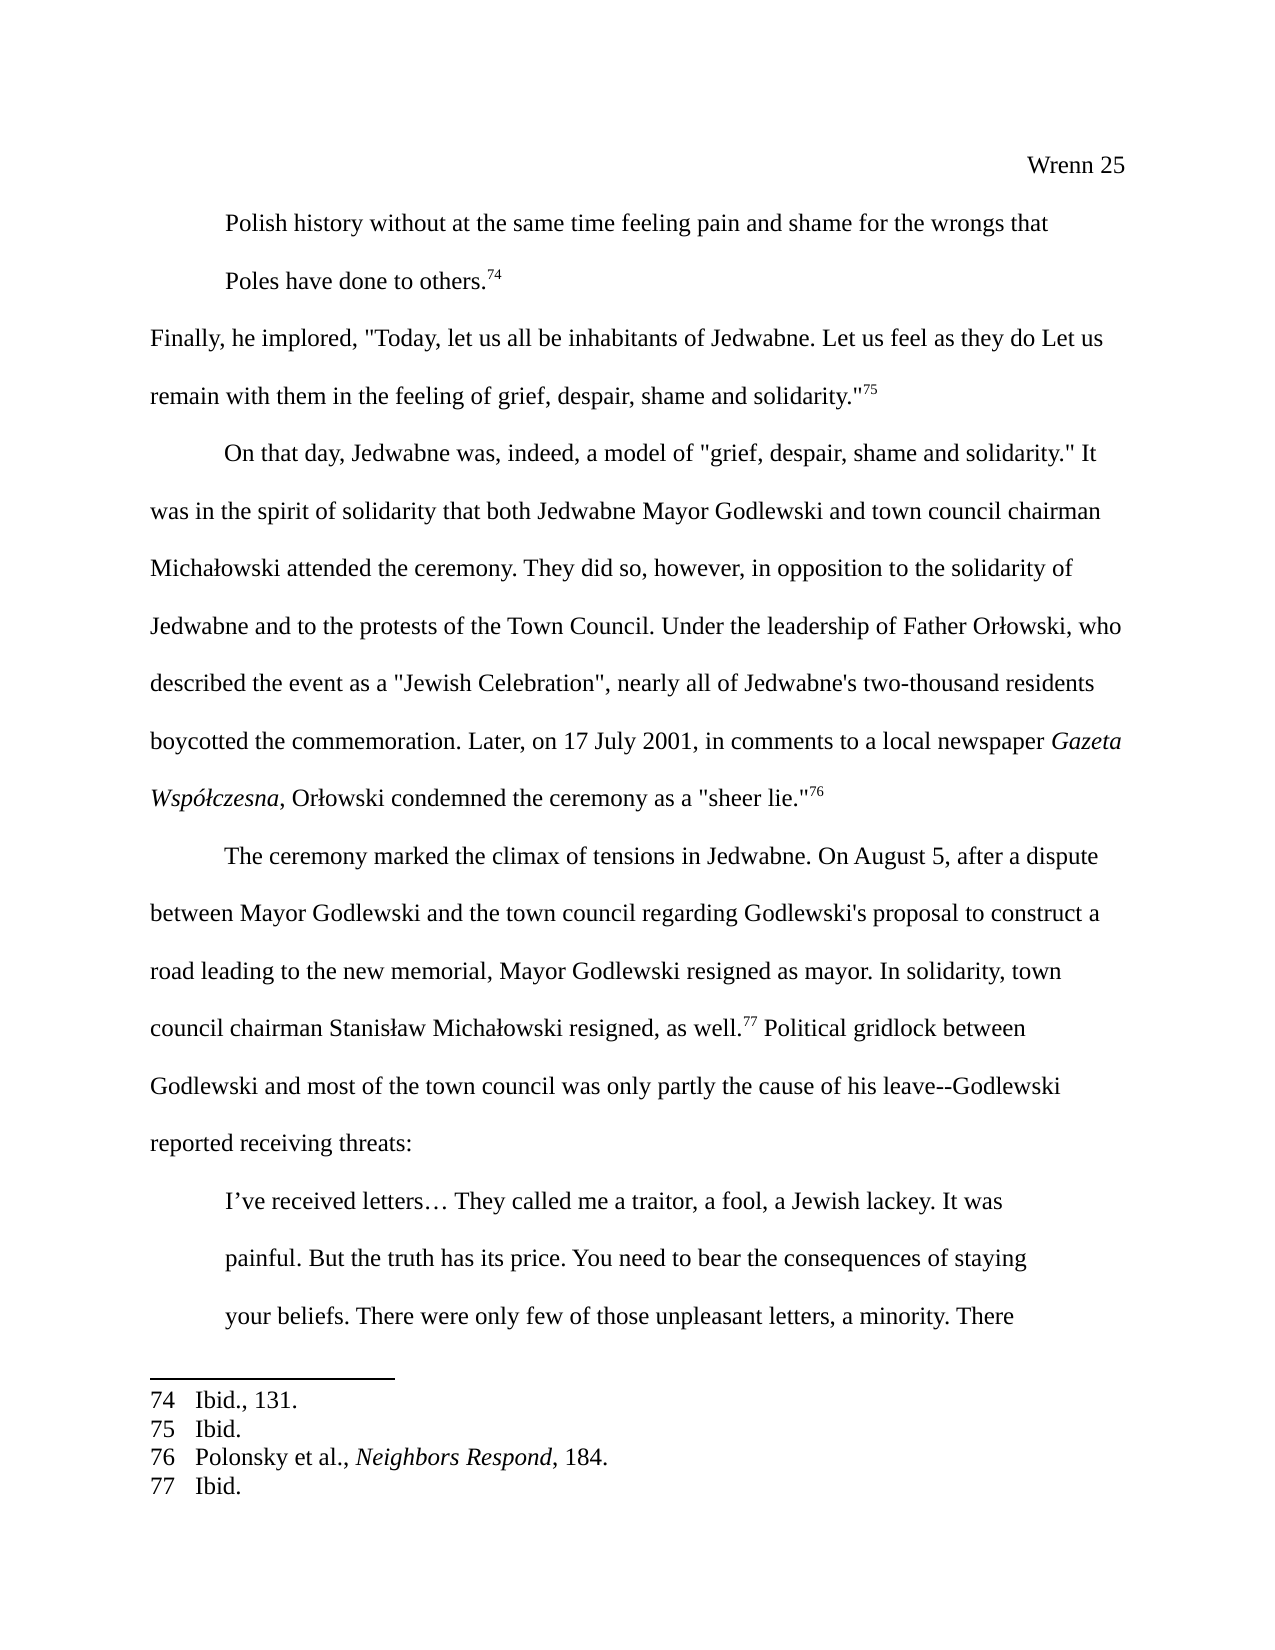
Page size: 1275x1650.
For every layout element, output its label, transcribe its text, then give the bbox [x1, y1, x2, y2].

text On that day, Jedwabne was, indeed, a model of "grief, despair, shame and solidarity." It was in the spirit of solidarity that both Jedwabne Mayor Godlewski and town council chairman Michałowski attended the ceremony. They did so, however, in opposition to the solidarity of Jedwabne and to the protests of the Town Council. Under the leadership of Father Orłowski, who described the event as a "Jewish Celebration", nearly all of Jedwabne's two-thousand residents boycotted the commemoration. Later, on 17 July 2001, in comments to a local newspaper Gazeta Współczesna, Orłowski condemned the ceremony as a "sheer lie." [150, 438, 1125, 812]
text Polonsky et al., Neighbors Respond, 184. [150, 1442, 1125, 1471]
text I’ve received letters… They called me a traitor, a fool, a Jewish lackey. It was painful. But the truth has its price. You need to bear the consequences of staying your beliefs. There were only few of those unpleasant letters, a minority. There [225, 1186, 1050, 1329]
text Finally, he implored, "Today, let us all be inhabitants of Jedwabne. Let us feel as they do Let us remain with them in the feeling of grief, despair, shame and solidarity." [150, 323, 1125, 409]
text Ibid. [150, 1471, 1125, 1500]
text Ibid., 131. [150, 1385, 1125, 1414]
text Ibid. [150, 1414, 1125, 1442]
text Polish history without at the same time feeling pain and shame for the wrongs that Poles have done to others. [225, 208, 1050, 294]
text The ceremony marked the climax of tensions in Jedwabne. On August 5, after a dispute between Mayor Godlewski and the town council regarding Godlewski's proposal to construct a road leading to the new memorial, Mayor Godlewski resigned as mayor. In solidarity, town council chairman Stanisław Michałowski resigned, as well. Political gridlock between Godlewski and most of the town council was only partly the cause of his leave--Godlewski reported receiving threats: [150, 841, 1125, 1157]
